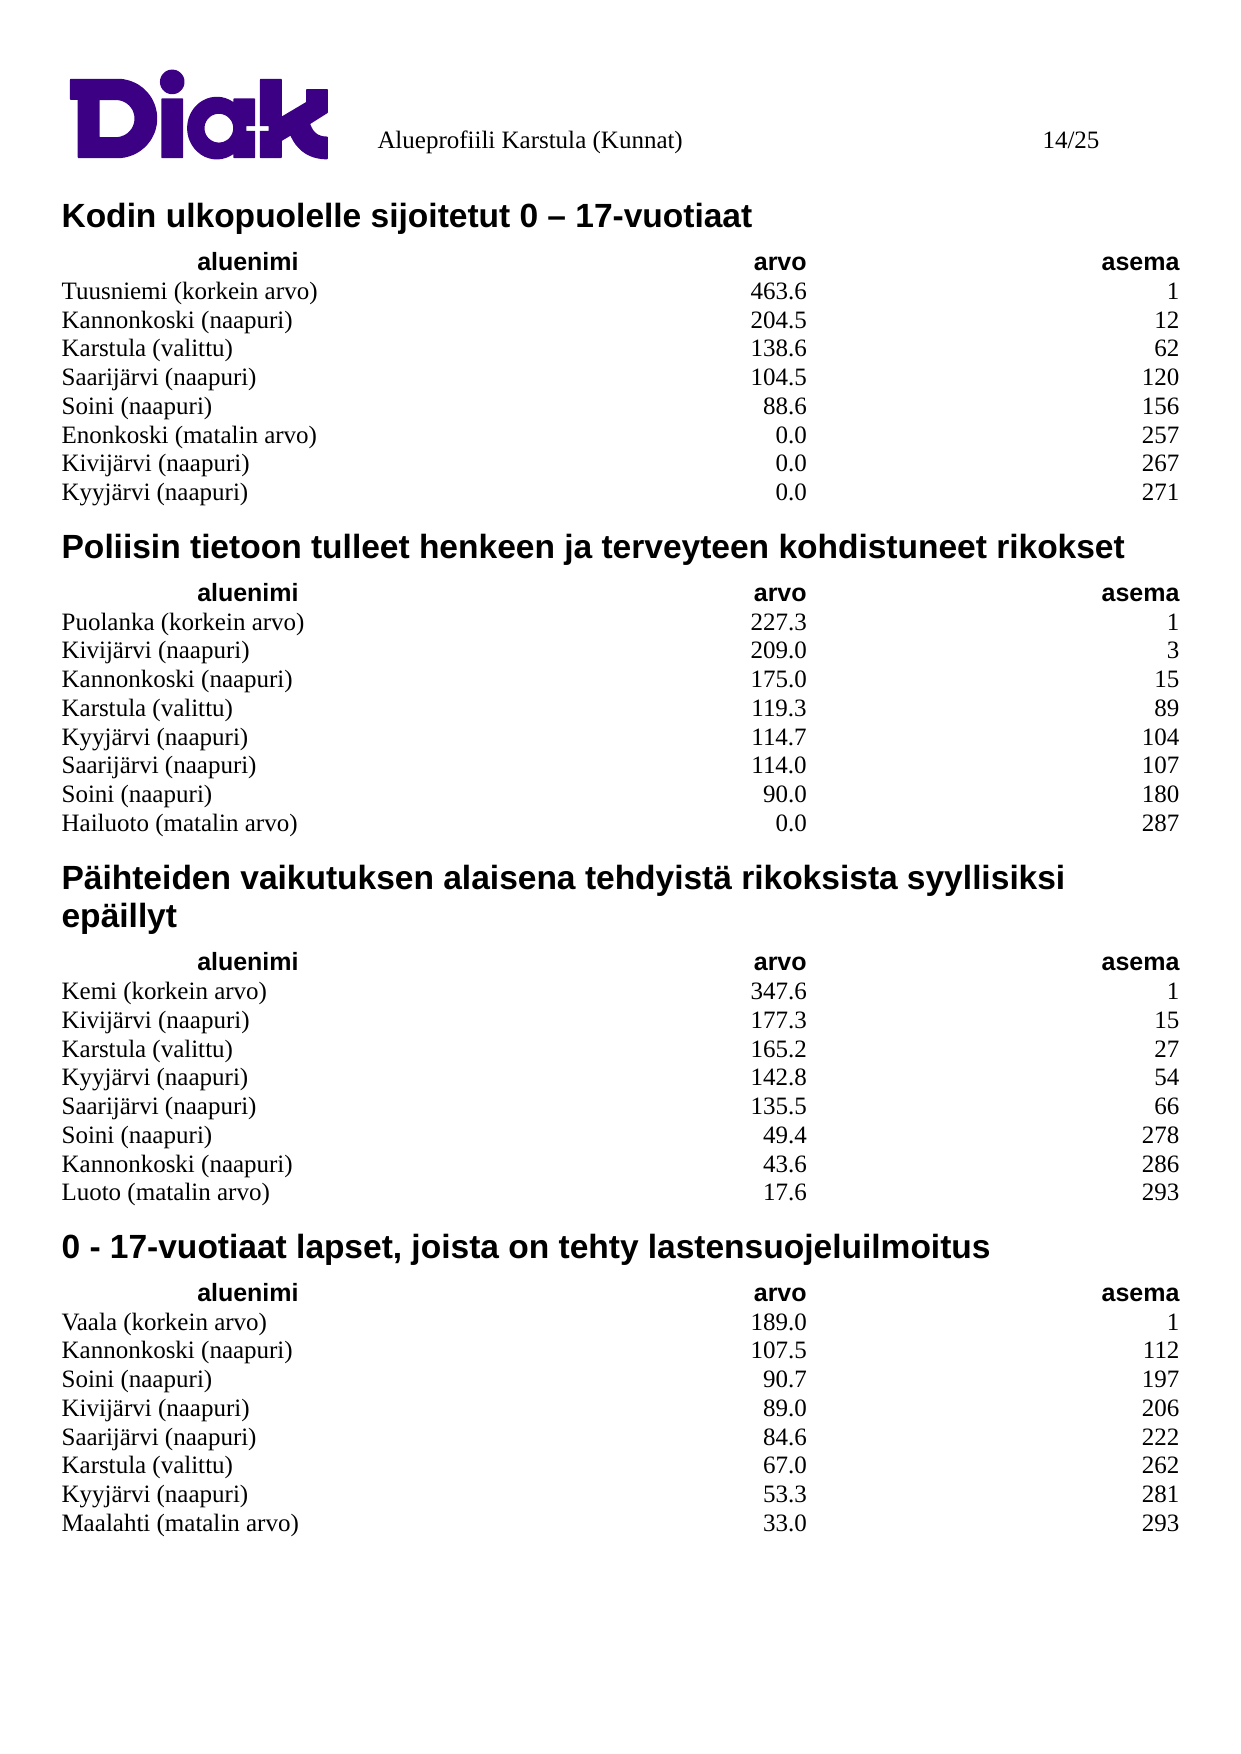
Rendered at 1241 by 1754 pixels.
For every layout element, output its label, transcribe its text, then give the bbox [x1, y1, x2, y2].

table_cell 189.0 [434, 1307, 806, 1336]
table_cell 175.0 [434, 664, 806, 693]
table_cell Kivijärvi (naapuri) [61, 1393, 434, 1422]
table_cell 1 [806, 976, 1179, 1005]
table_cell 43.6 [434, 1149, 806, 1177]
table_cell 222 [806, 1422, 1179, 1451]
table_header aluenimi [61, 247, 434, 276]
table_cell Luoto (matalin arvo) [61, 1178, 434, 1206]
table_header arvo [434, 247, 806, 276]
table_cell 227.3 [434, 607, 806, 636]
table_cell 66 [806, 1091, 1179, 1120]
table_cell Kemi (korkein arvo) [61, 976, 434, 1005]
table_cell Enonkoski (matalin arvo) [61, 420, 434, 448]
table_cell 107 [806, 751, 1179, 779]
table_header aluenimi [61, 948, 434, 976]
table_cell 1 [806, 276, 1179, 305]
table_cell 54 [806, 1063, 1179, 1091]
table_cell Saarijärvi (naapuri) [61, 751, 434, 779]
table_cell 0.0 [434, 808, 806, 837]
subtitle Päihteiden vaikutuksen alaisena tehdyistä rikoksista syyllisiksi epäillyt [61, 858, 1179, 935]
table_cell 62 [806, 334, 1179, 362]
table_cell 33.0 [434, 1508, 806, 1537]
table_cell Soini (naapuri) [61, 1364, 434, 1393]
table_cell Puolanka (korkein arvo) [61, 607, 434, 636]
table_cell 197 [806, 1364, 1179, 1393]
table_header asema [806, 1278, 1179, 1307]
table_cell 142.8 [434, 1063, 806, 1091]
table_cell 119.3 [434, 693, 806, 722]
table_cell 104 [806, 722, 1179, 751]
table_cell Kyyjärvi (naapuri) [61, 1479, 434, 1508]
table_cell 180 [806, 779, 1179, 808]
table_cell 3 [806, 636, 1179, 664]
table_cell 114.7 [434, 722, 806, 751]
table_cell Soini (naapuri) [61, 779, 434, 808]
table_cell 53.3 [434, 1479, 806, 1508]
table_cell 278 [806, 1120, 1179, 1149]
table_cell 104.5 [434, 362, 806, 391]
table_cell 267 [806, 449, 1179, 477]
table_cell Hailuoto (matalin arvo) [61, 808, 434, 837]
table_cell Kivijärvi (naapuri) [61, 1005, 434, 1034]
table_cell 204.5 [434, 305, 806, 333]
table_cell Karstula (valittu) [61, 334, 434, 362]
table_cell 49.4 [434, 1120, 806, 1149]
table_cell 15 [806, 664, 1179, 693]
table_cell 120 [806, 362, 1179, 391]
table_cell 114.0 [434, 751, 806, 779]
table_cell 287 [806, 808, 1179, 837]
table_cell 209.0 [434, 636, 806, 664]
table_cell 293 [806, 1178, 1179, 1206]
subtitle Poliisin tietoon tulleet henkeen ja terveyteen kohdistuneet rikokset [61, 527, 1179, 566]
table_cell 138.6 [434, 334, 806, 362]
table_cell Kannonkoski (naapuri) [61, 664, 434, 693]
table_cell Maalahti (matalin arvo) [61, 1508, 434, 1537]
table_cell Karstula (valittu) [61, 1034, 434, 1062]
table_cell Tuusniemi (korkein arvo) [61, 276, 434, 305]
table_cell 463.6 [434, 276, 806, 305]
table_cell 347.6 [434, 976, 806, 1005]
table_cell Kannonkoski (naapuri) [61, 305, 434, 333]
table_header aluenimi [61, 1278, 434, 1307]
table_cell Kivijärvi (naapuri) [61, 636, 434, 664]
table_header asema [806, 578, 1179, 607]
table_header aluenimi [61, 578, 434, 607]
subtitle Kodin ulkopuolelle sijoitetut 0 – 17-vuotiaat [61, 196, 1179, 235]
table_cell 89.0 [434, 1393, 806, 1422]
table_cell 15 [806, 1005, 1179, 1034]
table_cell 135.5 [434, 1091, 806, 1120]
table_cell Kyyjärvi (naapuri) [61, 722, 434, 751]
table_cell 156 [806, 391, 1179, 420]
table_cell 281 [806, 1479, 1179, 1508]
table_cell Karstula (valittu) [61, 1451, 434, 1479]
table_cell Kivijärvi (naapuri) [61, 449, 434, 477]
table_cell 177.3 [434, 1005, 806, 1034]
table_cell Karstula (valittu) [61, 693, 434, 722]
table_cell Saarijärvi (naapuri) [61, 1091, 434, 1120]
table_cell 165.2 [434, 1034, 806, 1062]
subtitle 0 - 17-vuotiaat lapset, joista on tehty lastensuojeluilmoitus [61, 1227, 1179, 1266]
table_cell Saarijärvi (naapuri) [61, 1422, 434, 1451]
table_cell 90.7 [434, 1364, 806, 1393]
table_header asema [806, 948, 1179, 976]
table_header arvo [434, 948, 806, 976]
table_cell 112 [806, 1336, 1179, 1364]
table_cell 88.6 [434, 391, 806, 420]
table_cell 286 [806, 1149, 1179, 1177]
table_cell 84.6 [434, 1422, 806, 1451]
table_header arvo [434, 578, 806, 607]
table_cell 206 [806, 1393, 1179, 1422]
table_cell Soini (naapuri) [61, 1120, 434, 1149]
table_cell 12 [806, 305, 1179, 333]
table_header arvo [434, 1278, 806, 1307]
table_cell 0.0 [434, 477, 806, 506]
table_header asema [806, 247, 1179, 276]
table_cell 27 [806, 1034, 1179, 1062]
table_cell 17.6 [434, 1178, 806, 1206]
table_cell 90.0 [434, 779, 806, 808]
table_cell Kannonkoski (naapuri) [61, 1149, 434, 1177]
table_cell Saarijärvi (naapuri) [61, 362, 434, 391]
table_cell 257 [806, 420, 1179, 448]
table_cell 1 [806, 607, 1179, 636]
table_cell Kannonkoski (naapuri) [61, 1336, 434, 1364]
table_cell Vaala (korkein arvo) [61, 1307, 434, 1336]
table_cell 262 [806, 1451, 1179, 1479]
table_cell 0.0 [434, 420, 806, 448]
table_cell 107.5 [434, 1336, 806, 1364]
table_cell Kyyjärvi (naapuri) [61, 477, 434, 506]
table_cell Kyyjärvi (naapuri) [61, 1063, 434, 1091]
table_cell 0.0 [434, 449, 806, 477]
table_cell 1 [806, 1307, 1179, 1336]
table_cell 89 [806, 693, 1179, 722]
table_cell Soini (naapuri) [61, 391, 434, 420]
table_cell 271 [806, 477, 1179, 506]
table_cell 67.0 [434, 1451, 806, 1479]
table_cell 293 [806, 1508, 1179, 1537]
